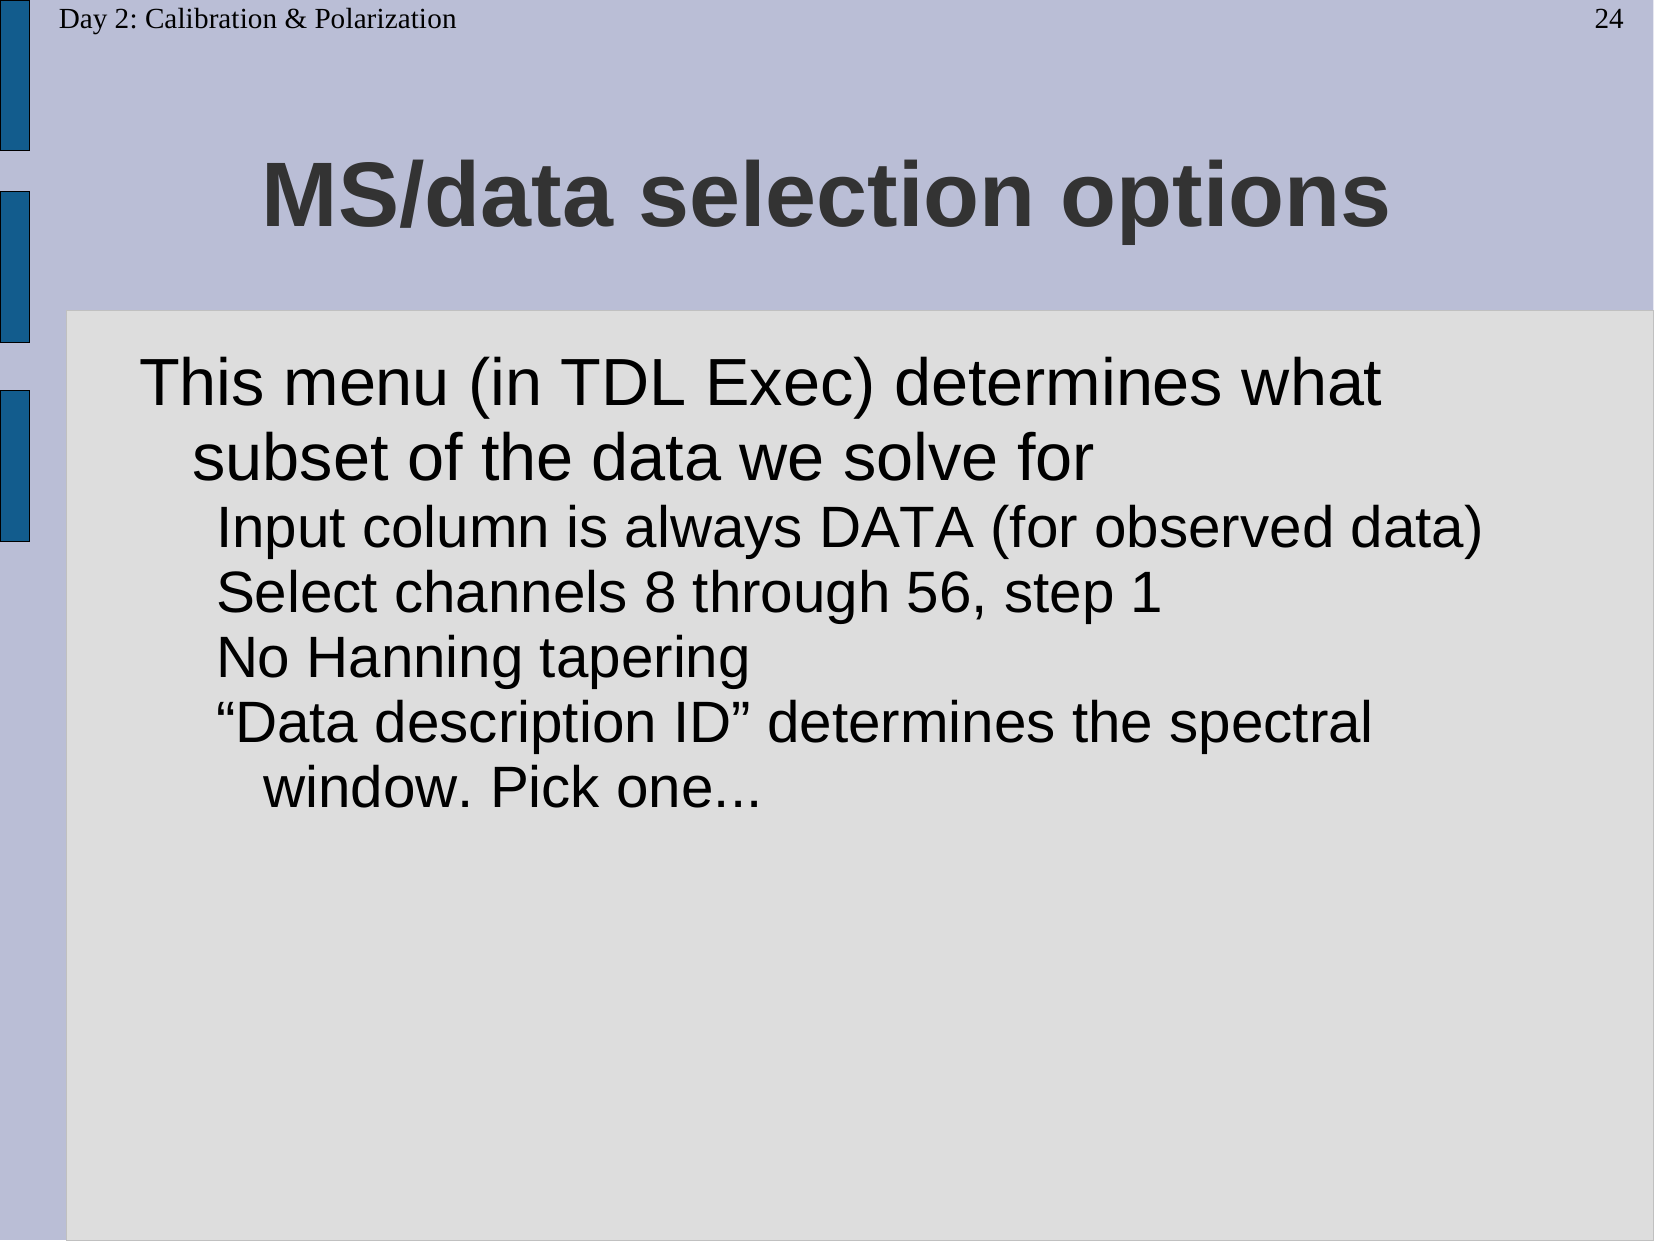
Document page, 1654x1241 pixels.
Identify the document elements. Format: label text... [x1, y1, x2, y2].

title MS/data selection options [121, 98, 1534, 291]
list This menu (in TDL Exec) determines what subset of the data we solve for Input column is always DATA (for observed data) Select channels 8 through 56, step 1 No Hanning tapering “Data description ID” determines the spectral window. Pick one... [121, 344, 1534, 1112]
